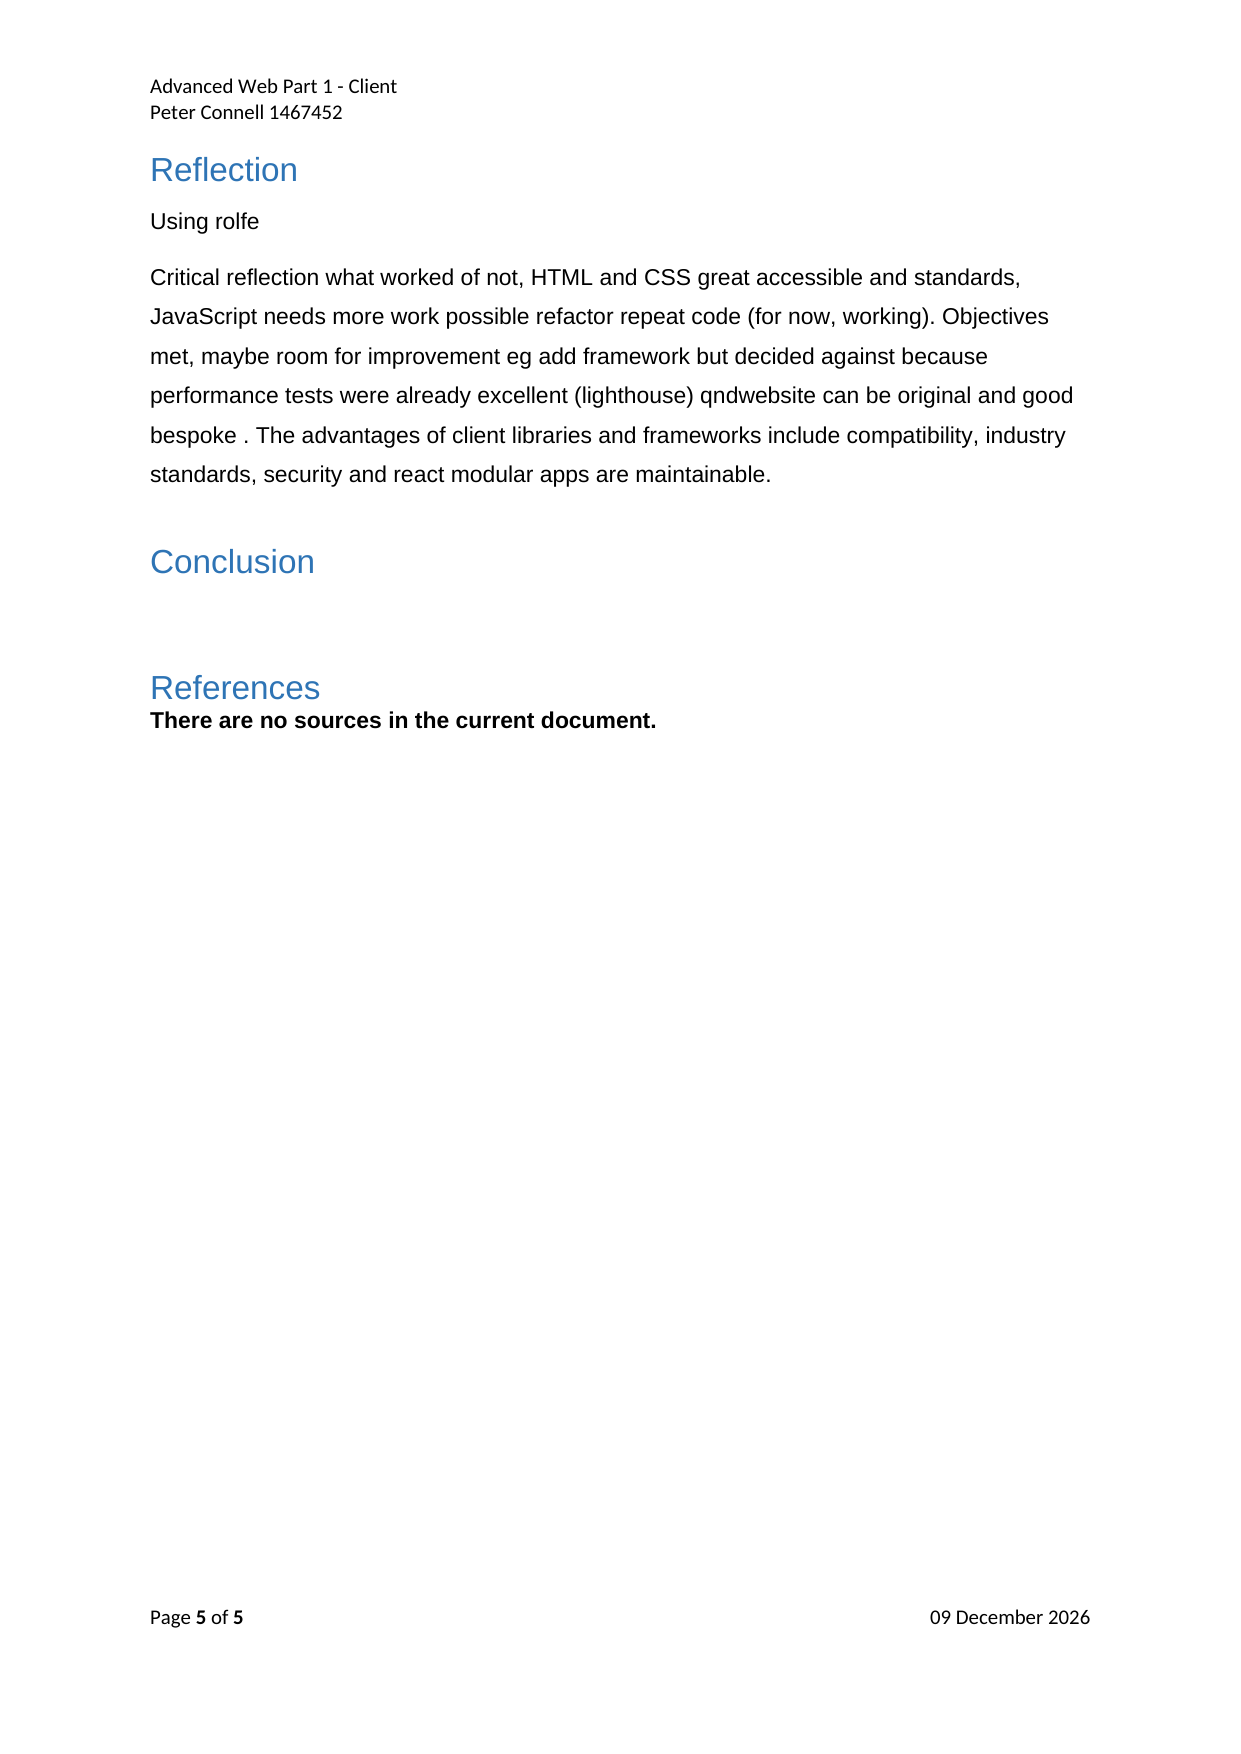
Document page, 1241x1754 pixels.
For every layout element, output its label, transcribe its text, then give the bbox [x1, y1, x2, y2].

subtitle Conclusion [150, 542, 1090, 581]
text There are no sources in the current document. [150, 707, 1090, 733]
text Using rolfe [150, 208, 1090, 234]
subtitle References [150, 668, 1090, 707]
subtitle Reflection [150, 150, 1090, 188]
text Critical reflection what worked of not, HTML and CSS great accessible and standards, JavaScript needs more work possible refactor repeat code (for now, working). Objectives met, maybe room for improvement eg add framework but decided against because performance tests were already excellent (lighthouse) qndwebsite can be original and good bespoke . The advantages of client libraries and frameworks include compatibility, industry standards, security and react modular apps are maintainable. [150, 264, 1090, 487]
